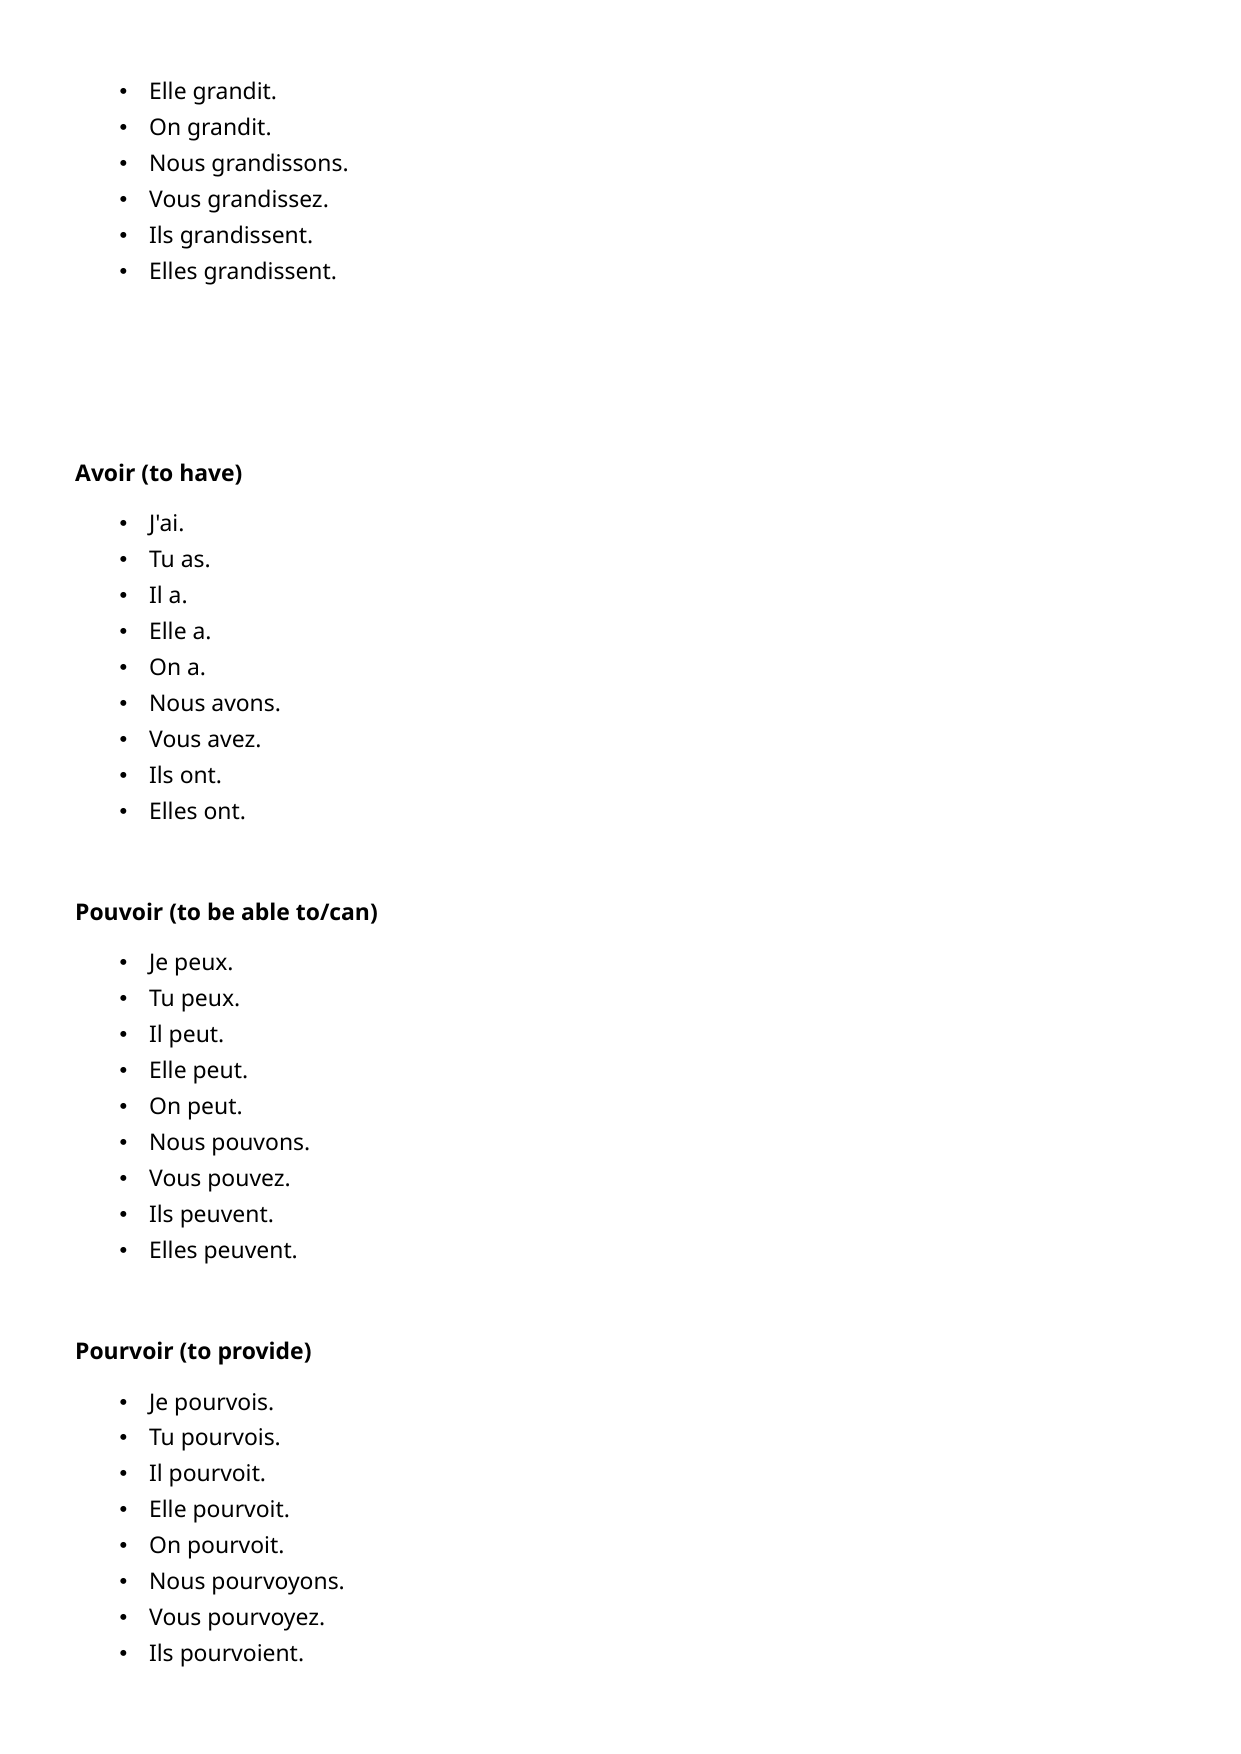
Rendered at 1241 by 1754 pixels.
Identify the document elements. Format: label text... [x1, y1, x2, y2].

list Vous pourvoyez. [119, 1601, 1165, 1632]
list Je pourvois. [119, 1385, 1165, 1417]
text Pouvoir (to be able to/can) [75, 896, 1165, 927]
list Il a. [119, 579, 1165, 610]
list Vous grandissez. [119, 183, 1165, 214]
list Il pourvoit. [119, 1457, 1165, 1488]
list Ils ont. [119, 759, 1165, 790]
text Pourvoir (to provide) [75, 1335, 1165, 1366]
list Elle pourvoit. [119, 1493, 1165, 1524]
list Elle grandit. [119, 75, 1165, 106]
text Avoir (to have) [75, 457, 1165, 488]
list Nous pouvons. [119, 1126, 1165, 1157]
list Tu pourvois. [119, 1421, 1165, 1453]
list Nous pourvoyons. [119, 1565, 1165, 1596]
list On peut. [119, 1090, 1165, 1121]
list On grandit. [119, 111, 1165, 142]
list Elle peut. [119, 1054, 1165, 1085]
list Je peux. [119, 946, 1165, 978]
list J'ai. [119, 507, 1165, 538]
list Ils pourvoient. [119, 1637, 1165, 1668]
list Vous avez. [119, 723, 1165, 754]
list Elles peuvent. [119, 1234, 1165, 1265]
list Elles grandissent. [119, 255, 1165, 286]
list Nous grandissons. [119, 147, 1165, 178]
list On a. [119, 651, 1165, 682]
list Vous pouvez. [119, 1162, 1165, 1193]
list Tu as. [119, 543, 1165, 574]
list Elles ont. [119, 795, 1165, 826]
list Il peut. [119, 1018, 1165, 1049]
list Nous avons. [119, 687, 1165, 718]
list Ils grandissent. [119, 219, 1165, 250]
list Ils peuvent. [119, 1198, 1165, 1229]
list Elle a. [119, 615, 1165, 646]
list Tu peux. [119, 982, 1165, 1013]
list On pourvoit. [119, 1529, 1165, 1560]
